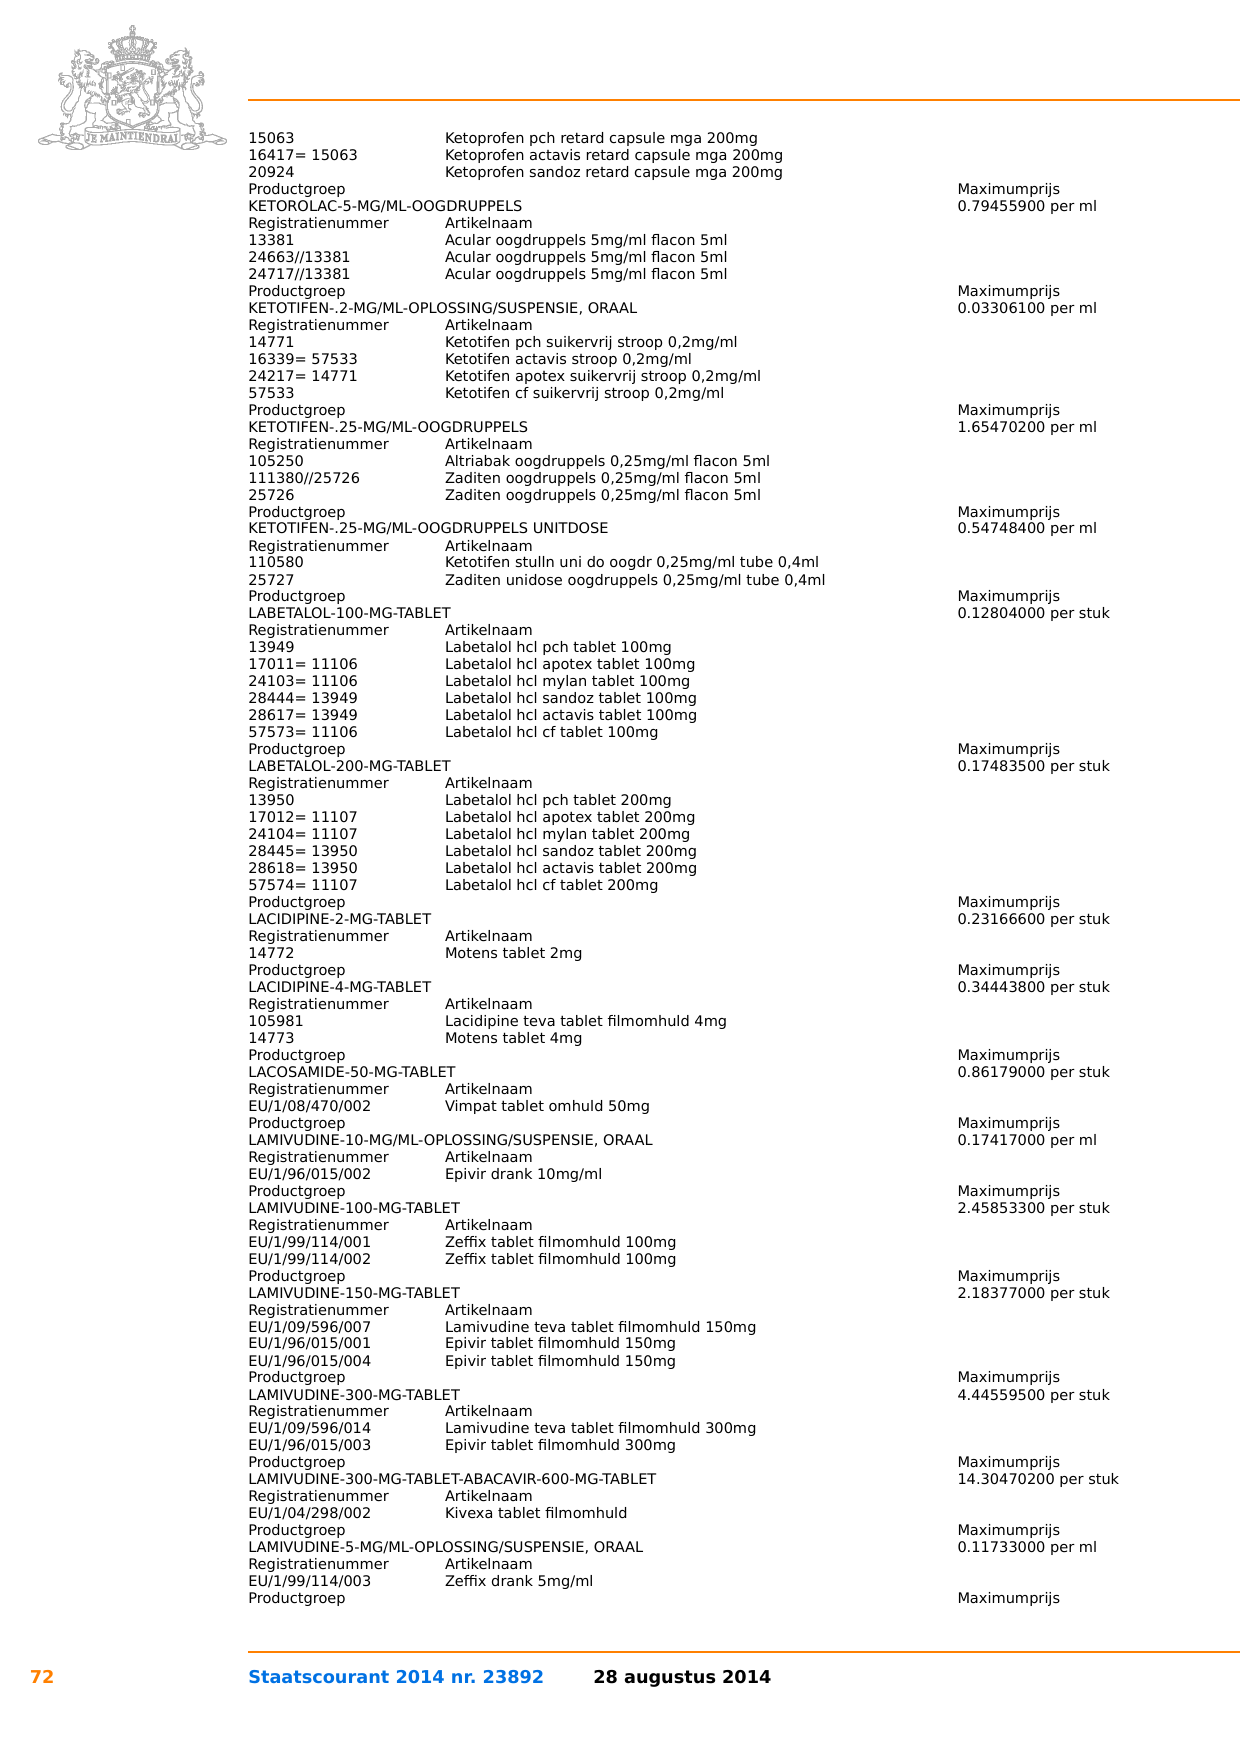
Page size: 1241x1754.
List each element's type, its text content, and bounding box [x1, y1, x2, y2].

table_cell Altriabak oogdruppels 0,25mg/ml flacon 5ml [439, 453, 951, 469]
table_cell Zeffix tablet filmomhuld 100mg [439, 1251, 951, 1267]
table_cell 24217= 14771 [248, 368, 439, 384]
table_cell [951, 1353, 1163, 1369]
table_cell [951, 1335, 1163, 1352]
table_cell EU/1/99/114/002 [248, 1251, 439, 1267]
table_cell Epivir tablet filmomhuld 150mg [439, 1353, 951, 1369]
table_cell 28618= 13950 [248, 860, 439, 877]
table_cell [951, 1234, 1163, 1251]
table_cell LABETALOL-200-MG-TABLET [248, 758, 951, 775]
table_cell Artikelnaam [439, 928, 951, 945]
table_cell [439, 181, 951, 198]
table_cell LAMIVUDINE-150-MG-TABLET [248, 1285, 951, 1301]
table_cell [439, 1115, 951, 1132]
table_cell 14.30470200 per stuk [951, 1471, 1163, 1488]
table_cell Registratienummer [248, 538, 439, 554]
table_cell EU/1/99/114/001 [248, 1234, 439, 1251]
table_cell Artikelnaam [439, 1301, 951, 1318]
table_cell KETOTIFEN-.25-MG/ML-OOGDRUPPELS [248, 419, 951, 436]
table_cell Artikelnaam [439, 775, 951, 792]
table_cell [439, 1268, 951, 1284]
table_cell Productgroep [248, 1522, 439, 1539]
table_cell 0.79455900 per ml [951, 198, 1163, 215]
table_cell 57533 [248, 385, 439, 402]
table_cell 25726 [248, 486, 439, 503]
table_cell [439, 402, 951, 418]
table_cell 28617= 13949 [248, 707, 439, 724]
table_cell Productgroep [248, 402, 439, 418]
table_cell Labetalol hcl actavis tablet 100mg [439, 707, 951, 724]
table_cell Registratienummer [248, 1217, 439, 1233]
table_cell 28444= 13949 [248, 690, 439, 707]
table_cell Maximumprijs [951, 181, 1163, 198]
table_cell [951, 724, 1163, 741]
table_cell [951, 1437, 1163, 1454]
table_cell Maximumprijs [951, 1454, 1163, 1471]
table_cell [951, 1319, 1163, 1335]
table_cell Lamivudine teva tablet filmomhuld 300mg [439, 1420, 951, 1437]
table_cell Maximumprijs [951, 894, 1163, 911]
table_cell [439, 1183, 951, 1199]
table_cell 24103= 11106 [248, 673, 439, 690]
table_cell 14771 [248, 334, 439, 351]
table_cell Artikelnaam [439, 1081, 951, 1098]
table_cell Labetalol hcl actavis tablet 200mg [439, 860, 951, 877]
table_cell Registratienummer [248, 1301, 439, 1318]
table_cell [951, 809, 1163, 826]
table_cell Maximumprijs [951, 1047, 1163, 1064]
table_cell EU/1/09/596/014 [248, 1420, 439, 1437]
table_cell [951, 1030, 1163, 1047]
table_cell Maximumprijs [951, 588, 1163, 605]
table_cell Artikelnaam [439, 1556, 951, 1573]
table_cell 25727 [248, 571, 439, 588]
table_cell Registratienummer [248, 775, 439, 792]
table_cell 0.12804000 per stuk [951, 605, 1163, 622]
table_cell EU/1/04/298/002 [248, 1505, 439, 1522]
table_cell Registratienummer [248, 1403, 439, 1420]
table_cell Registratienummer [248, 1488, 439, 1505]
table_cell [951, 453, 1163, 469]
table_cell Acular oogdruppels 5mg/ml flacon 5ml [439, 249, 951, 266]
table_cell [951, 860, 1163, 877]
table_cell Vimpat tablet omhuld 50mg [439, 1098, 951, 1115]
table_cell [951, 792, 1163, 809]
table_cell [951, 232, 1163, 249]
table_cell Artikelnaam [439, 215, 951, 232]
table_cell [951, 1166, 1163, 1183]
table_cell Artikelnaam [439, 996, 951, 1013]
table_cell [951, 266, 1163, 283]
table_cell Artikelnaam [439, 622, 951, 639]
table_cell 105981 [248, 1013, 439, 1030]
table_cell Labetalol hcl sandoz tablet 200mg [439, 843, 951, 860]
table_cell [951, 945, 1163, 962]
table_cell Artikelnaam [439, 1217, 951, 1233]
table_cell 24717//13381 [248, 266, 439, 283]
table_cell Productgroep [248, 741, 439, 758]
table_cell [951, 877, 1163, 894]
table_cell 0.23166600 per stuk [951, 911, 1163, 928]
table_cell Zaditen oogdruppels 0,25mg/ml flacon 5ml [439, 470, 951, 486]
table_cell 24663//13381 [248, 249, 439, 266]
table_cell Motens tablet 2mg [439, 945, 951, 962]
table_cell [951, 826, 1163, 843]
table_cell [439, 504, 951, 520]
table_cell Productgroep [248, 504, 439, 520]
table_cell [951, 1403, 1163, 1420]
table_cell Zeffix tablet filmomhuld 100mg [439, 1234, 951, 1251]
table_cell 13949 [248, 639, 439, 656]
table_cell Maximumprijs [951, 1115, 1163, 1132]
table_cell 2.45853300 per stuk [951, 1200, 1163, 1217]
table_cell 57573= 11106 [248, 724, 439, 741]
table_cell Labetalol hcl mylan tablet 200mg [439, 826, 951, 843]
table_cell [439, 588, 951, 605]
table_cell Maximumprijs [951, 1183, 1163, 1199]
table_cell LACIDIPINE-4-MG-TABLET [248, 979, 951, 996]
table_cell [951, 1251, 1163, 1267]
table_cell Maximumprijs [951, 504, 1163, 520]
table_cell Registratienummer [248, 622, 439, 639]
table_cell [951, 164, 1163, 181]
table_cell [951, 538, 1163, 554]
table_cell Artikelnaam [439, 1488, 951, 1505]
table_cell 0.86179000 per stuk [951, 1064, 1163, 1081]
table_cell 0.17483500 per stuk [951, 758, 1163, 775]
table_cell [439, 1454, 951, 1471]
table_cell 24104= 11107 [248, 826, 439, 843]
table_cell Registratienummer [248, 928, 439, 945]
table_cell Productgroep [248, 1047, 439, 1064]
table_cell Lamivudine teva tablet filmomhuld 150mg [439, 1319, 951, 1335]
table_cell 57574= 11107 [248, 877, 439, 894]
table_cell LACOSAMIDE-50-MG-TABLET [248, 1064, 951, 1081]
table_cell Labetalol hcl cf tablet 200mg [439, 877, 951, 894]
table_cell [951, 1420, 1163, 1437]
table_cell Lacidipine teva tablet filmomhuld 4mg [439, 1013, 951, 1030]
table_cell Productgroep [248, 1183, 439, 1199]
table_cell Maximumprijs [951, 283, 1163, 300]
table_cell 105250 [248, 453, 439, 469]
table_cell Maximumprijs [951, 1590, 1163, 1607]
table_cell [951, 1573, 1163, 1590]
table_cell Epivir drank 10mg/ml [439, 1166, 951, 1183]
table_cell Registratienummer [248, 317, 439, 334]
table_cell KETOTIFEN-.25-MG/ML-OOGDRUPPELS UNITDOSE [248, 520, 951, 537]
table_cell 14772 [248, 945, 439, 962]
table_cell LABETALOL-100-MG-TABLET [248, 605, 951, 622]
table_cell [951, 1013, 1163, 1030]
table_cell [951, 707, 1163, 724]
table_cell [439, 1590, 951, 1607]
table_cell [951, 1301, 1163, 1318]
table_cell [951, 1149, 1163, 1166]
table_cell Registratienummer [248, 436, 439, 452]
table_cell 0.11733000 per ml [951, 1539, 1163, 1556]
table_cell Maximumprijs [951, 962, 1163, 979]
table_cell Artikelnaam [439, 1403, 951, 1420]
table_cell [951, 1217, 1163, 1233]
table_cell Kivexa tablet filmomhuld [439, 1505, 951, 1522]
table_cell EU/1/96/015/002 [248, 1166, 439, 1183]
table_cell Registratienummer [248, 215, 439, 232]
table_cell [951, 1081, 1163, 1098]
table_cell EU/1/96/015/001 [248, 1335, 439, 1352]
table_cell 1.65470200 per ml [951, 419, 1163, 436]
table_cell [951, 436, 1163, 452]
table_cell Acular oogdruppels 5mg/ml flacon 5ml [439, 232, 951, 249]
table_cell [951, 843, 1163, 860]
table_cell 20924 [248, 164, 439, 181]
table_cell LAMIVUDINE-300-MG-TABLET-ABACAVIR-600-MG-TABLET [248, 1471, 951, 1488]
table_cell Ketoprofen sandoz retard capsule mga 200mg [439, 164, 951, 181]
table_cell 0.03306100 per ml [951, 300, 1163, 317]
table_cell 16417= 15063 [248, 147, 439, 164]
table_cell 28445= 13950 [248, 843, 439, 860]
table_cell [951, 1488, 1163, 1505]
table_cell [439, 283, 951, 300]
table_cell 0.34443800 per stuk [951, 979, 1163, 996]
table_cell 4.44559500 per stuk [951, 1386, 1163, 1403]
table_cell EU/1/96/015/004 [248, 1353, 439, 1369]
table_cell Motens tablet 4mg [439, 1030, 951, 1047]
table_cell Labetalol hcl apotex tablet 200mg [439, 809, 951, 826]
table_cell Registratienummer [248, 1556, 439, 1573]
table_cell 0.17417000 per ml [951, 1132, 1163, 1149]
table_cell 111380//25726 [248, 470, 439, 486]
table_cell Productgroep [248, 588, 439, 605]
picture [38, 25, 227, 150]
table_cell Productgroep [248, 962, 439, 979]
table_cell Productgroep [248, 1369, 439, 1386]
table_cell EU/1/96/015/003 [248, 1437, 439, 1454]
table_cell KETOTIFEN-.2-MG/ML-OPLOSSING/SUSPENSIE, ORAAL [248, 300, 951, 317]
table_cell [951, 215, 1163, 232]
table_cell 15063 [248, 130, 439, 147]
table_cell [439, 962, 951, 979]
table_cell [951, 130, 1163, 147]
table_cell [951, 554, 1163, 571]
table_cell [951, 639, 1163, 656]
table_cell Productgroep [248, 283, 439, 300]
table_cell Maximumprijs [951, 1268, 1163, 1284]
table_cell LAMIVUDINE-100-MG-TABLET [248, 1200, 951, 1217]
table_cell Acular oogdruppels 5mg/ml flacon 5ml [439, 266, 951, 283]
table_cell [951, 368, 1163, 384]
table_cell Labetalol hcl pch tablet 200mg [439, 792, 951, 809]
table_cell Epivir tablet filmomhuld 300mg [439, 1437, 951, 1454]
table_cell Labetalol hcl apotex tablet 100mg [439, 656, 951, 673]
table_cell Artikelnaam [439, 538, 951, 554]
table_cell Productgroep [248, 181, 439, 198]
table_cell Ketotifen actavis stroop 0,2mg/ml [439, 351, 951, 368]
table_cell [951, 1556, 1163, 1573]
table_cell [951, 1098, 1163, 1115]
table_cell Registratienummer [248, 996, 439, 1013]
table_cell Ketotifen cf suikervrij stroop 0,2mg/ml [439, 385, 951, 402]
table_cell [951, 470, 1163, 486]
table_cell [951, 673, 1163, 690]
table_cell Ketotifen apotex suikervrij stroop 0,2mg/ml [439, 368, 951, 384]
table_cell [951, 690, 1163, 707]
table_cell Labetalol hcl pch tablet 100mg [439, 639, 951, 656]
table_cell 16339= 57533 [248, 351, 439, 368]
table_cell Zeffix drank 5mg/ml [439, 1573, 951, 1590]
table_cell Ketoprofen pch retard capsule mga 200mg [439, 130, 951, 147]
table_cell EU/1/09/596/007 [248, 1319, 439, 1335]
table_cell Zaditen oogdruppels 0,25mg/ml flacon 5ml [439, 486, 951, 503]
table_cell [951, 317, 1163, 334]
table_cell LAMIVUDINE-5-MG/ML-OPLOSSING/SUSPENSIE, ORAAL [248, 1539, 951, 1556]
table_cell [951, 249, 1163, 266]
table_cell 17012= 11107 [248, 809, 439, 826]
table_cell [951, 147, 1163, 164]
table_cell [439, 1047, 951, 1064]
table_cell Artikelnaam [439, 436, 951, 452]
table_cell LACIDIPINE-2-MG-TABLET [248, 911, 951, 928]
table_cell Registratienummer [248, 1081, 439, 1098]
table_cell 110580 [248, 554, 439, 571]
table_cell Labetalol hcl mylan tablet 100mg [439, 673, 951, 690]
table_cell Productgroep [248, 1590, 439, 1607]
table_cell 13381 [248, 232, 439, 249]
table_cell Artikelnaam [439, 317, 951, 334]
table_cell EU/1/99/114/003 [248, 1573, 439, 1590]
table_cell 14773 [248, 1030, 439, 1047]
table_cell [951, 334, 1163, 351]
table_cell Ketotifen stulln uni do oogdr 0,25mg/ml tube 0,4ml [439, 554, 951, 571]
table_cell LAMIVUDINE-300-MG-TABLET [248, 1386, 951, 1403]
table_cell [951, 486, 1163, 503]
table_cell Artikelnaam [439, 1149, 951, 1166]
table_cell [951, 385, 1163, 402]
table_cell 17011= 11106 [248, 656, 439, 673]
table_cell Registratienummer [248, 1149, 439, 1166]
table_cell Ketotifen pch suikervrij stroop 0,2mg/ml [439, 334, 951, 351]
table_cell Labetalol hcl sandoz tablet 100mg [439, 690, 951, 707]
table_cell Maximumprijs [951, 1522, 1163, 1539]
table_cell Productgroep [248, 1454, 439, 1471]
table_cell [439, 741, 951, 758]
table_cell Maximumprijs [951, 1369, 1163, 1386]
table_cell [951, 1505, 1163, 1522]
table_cell KETOROLAC-5-MG/ML-OOGDRUPPELS [248, 198, 951, 215]
table_cell 0.54748400 per ml [951, 520, 1163, 537]
table_cell Productgroep [248, 1268, 439, 1284]
table_cell [951, 656, 1163, 673]
table_cell [951, 996, 1163, 1013]
table_cell Ketoprofen actavis retard capsule mga 200mg [439, 147, 951, 164]
table_cell EU/1/08/470/002 [248, 1098, 439, 1115]
table_cell [951, 775, 1163, 792]
table_cell Labetalol hcl cf tablet 100mg [439, 724, 951, 741]
table_cell [439, 894, 951, 911]
table_cell LAMIVUDINE-10-MG/ML-OPLOSSING/SUSPENSIE, ORAAL [248, 1132, 951, 1149]
table_cell Productgroep [248, 894, 439, 911]
table_cell 2.18377000 per stuk [951, 1285, 1163, 1301]
table_cell [439, 1369, 951, 1386]
table_cell 13950 [248, 792, 439, 809]
table_cell Maximumprijs [951, 402, 1163, 418]
table_cell Zaditen unidose oogdruppels 0,25mg/ml tube 0,4ml [439, 571, 951, 588]
table_cell Productgroep [248, 1115, 439, 1132]
table_cell Epivir tablet filmomhuld 150mg [439, 1335, 951, 1352]
table_cell [951, 622, 1163, 639]
table_cell [951, 351, 1163, 368]
table_cell [439, 1522, 951, 1539]
table_cell Maximumprijs [951, 741, 1163, 758]
table_cell [951, 928, 1163, 945]
table_cell [951, 571, 1163, 588]
